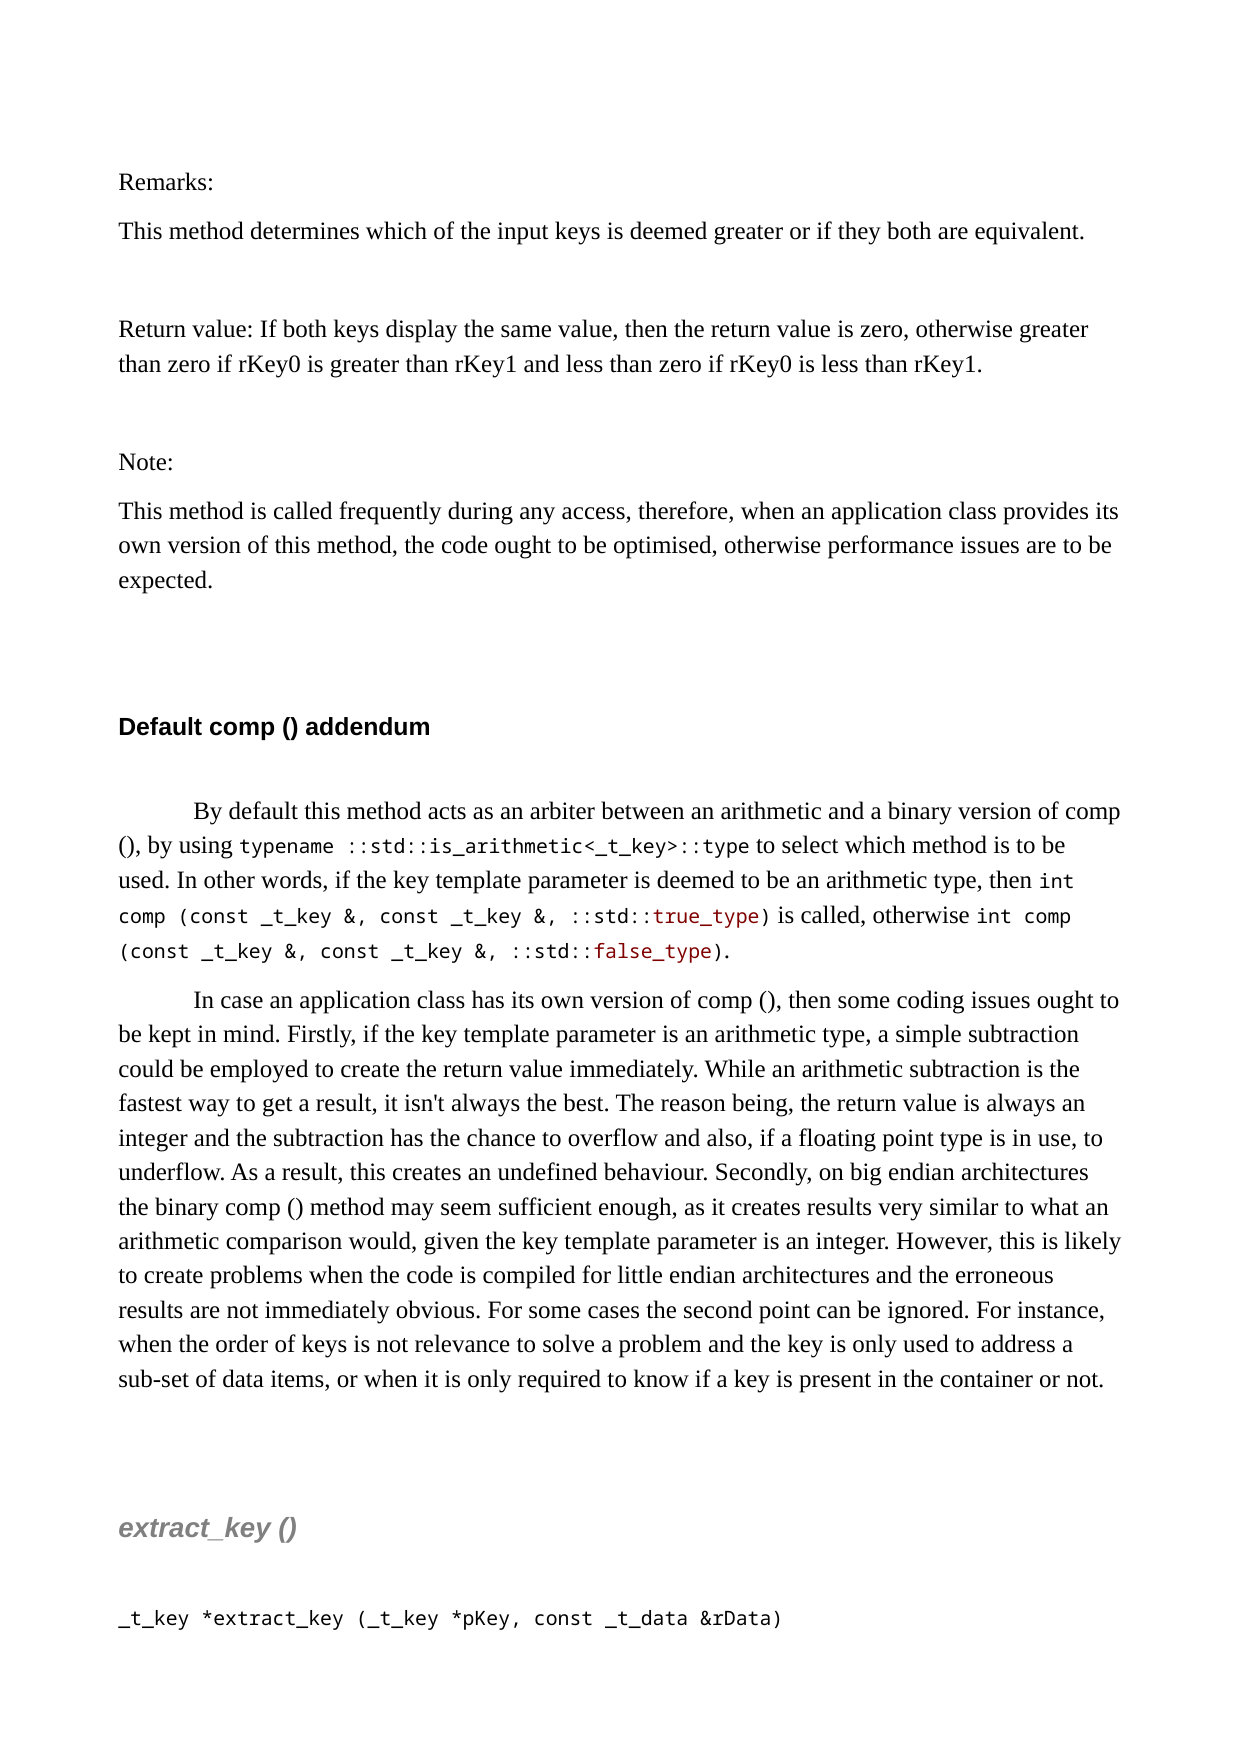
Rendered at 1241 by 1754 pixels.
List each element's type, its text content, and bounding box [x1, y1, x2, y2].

text Remarks: [118, 167, 1122, 196]
text Note: [118, 447, 1122, 476]
subtitle Default comp () addendum [118, 712, 1122, 741]
text This method is called frequently during any access, therefore, when an application class provides its own version of this method, the code ought to be optimised, otherwise performance issues are to be expected. [118, 496, 1122, 594]
text Return value: If both keys display the same value, then the return value is zero, otherwise greater than zero if rKey0 is greater than rKey1 and less than zero if rKey0 is less than rKey1. [118, 314, 1122, 378]
text This method determines which of the input keys is deemed greater or if they both are equivalent. [118, 216, 1122, 245]
text _t_key *extract_key (_t_key *pKey, const _t_data &rData) [118, 1605, 1122, 1632]
subtitle extract_key () [118, 1511, 1122, 1543]
text In case an application class has its own version of comp (), then some coding issues ought to be kept in mind. Firstly, if the key template parameter is an arithmetic type, a simple subtraction could be employed to create the return value immediately. While an arithmetic subtraction is the fastest way to get a result, it isn't always the best. The reason being, the return value is always an integer and the subtraction has the chance to overflow and also, if a floating point type is in use, to underflow. As a result, this creates an undefined behaviour. Secondly, on big endian architectures the binary comp () method may seem sufficient enough, as it creates results very similar to what an arithmetic comparison would, given the key template parameter is an integer. However, this is likely to create problems when the code is compiled for little endian architectures and the erroneous results are not immediately obvious. For some cases the second point can be ignored. For instance, when the order of keys is not relevance to solve a problem and the key is only used to address a sub-set of data items, or when it is only required to know if a key is present in the container or not. [118, 985, 1122, 1393]
text By default this method acts as an arbiter between an arithmetic and a binary version of comp (), by using typename ::std::is_arithmetic<_t_key>::type to select which method is to be used. In other words, if the key template parameter is deemed to be an arithmetic type, then int comp (const _t_key &, const _t_key &, ::std::true_type) is called, otherwise int comp (const _t_key &, const _t_key &, ::std::false_type). [118, 796, 1122, 964]
